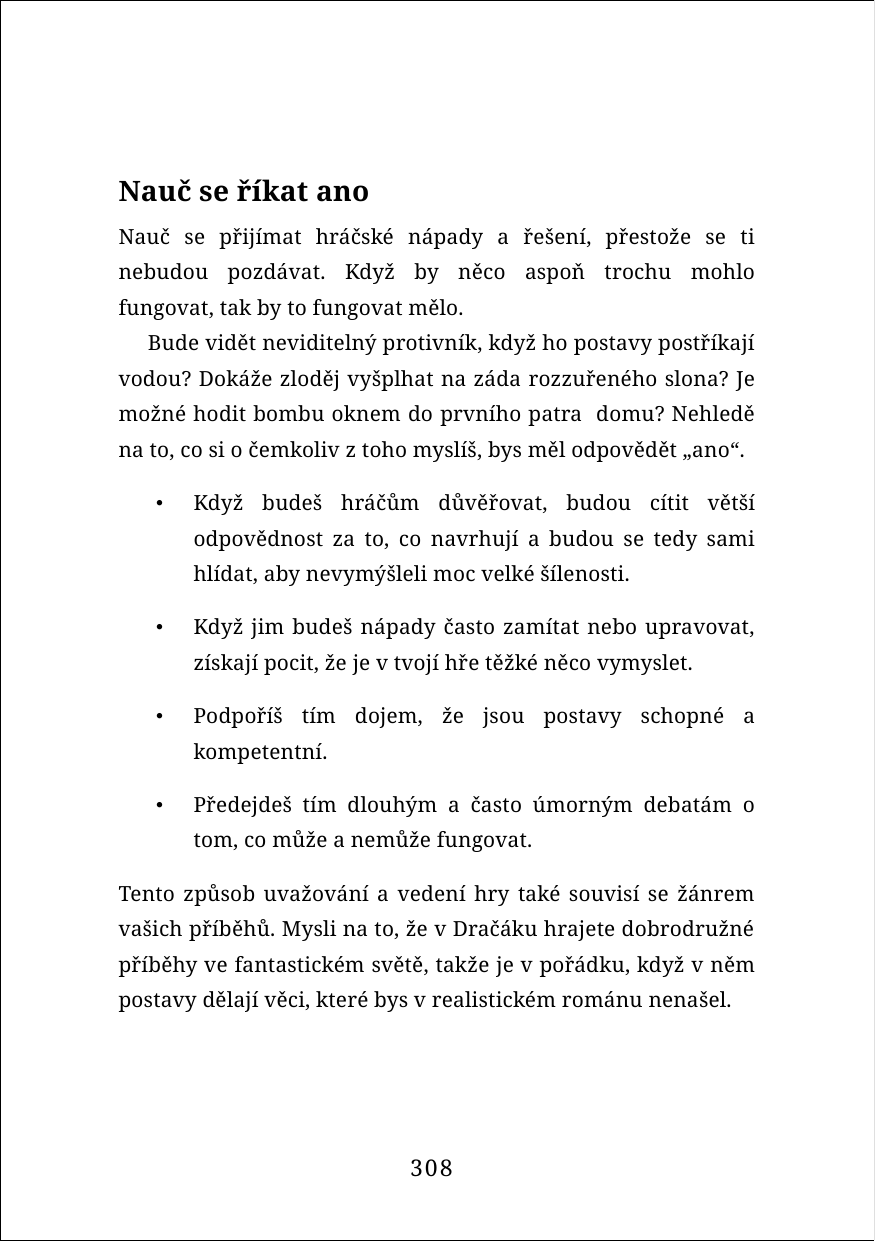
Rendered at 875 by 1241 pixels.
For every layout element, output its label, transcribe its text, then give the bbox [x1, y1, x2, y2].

list Podpoříš tím dojem, že jsou postavy schopné a kompetentní. [156, 701, 756, 765]
list Když budeš hráčům důvěřovat, budou cítit větší odpovědnost za to, co navrhují a budou se tedy sami hlídat, aby nevymýšleli moc velké šílenosti. [156, 488, 756, 588]
subtitle Nauč se říkat ano [118, 172, 756, 210]
text Nauč se přijímat hráčské nápady a řešení, přestože se ti nebudou pozdávat. Když by něco aspoň trochu mohlo fungovat, tak by to fungovat mělo. Bude vidět neviditelný protivník, když ho postavy postříkají vodou? Dokáže zloděj vyšplhat na záda rozzuřeného slona? Je možné hodit bombu oknem do prvního patra domu? Nehledě na to, co si o čemkoliv z toho myslíš, bys měl odpovědět „ano“. [118, 222, 756, 463]
list Když jim budeš nápady často zamítat nebo upravovat, získají pocit, že je v tvojí hře těžké něco vymyslet. [156, 612, 756, 676]
text Tento způsob uvažování a vedení hry také souvisí se žánrem vašich příběhů. Mysli na to, že v Dračáku hrajete dobrodružné příběhy ve fantastickém světě, takže je v pořádku, když v něm postavy dělají věci, které bys v realistickém románu nenašel. [118, 879, 756, 1014]
list Předejdeš tím dlouhým a často úmorným debatám o tom, co může a nemůže fungovat. [156, 790, 756, 854]
